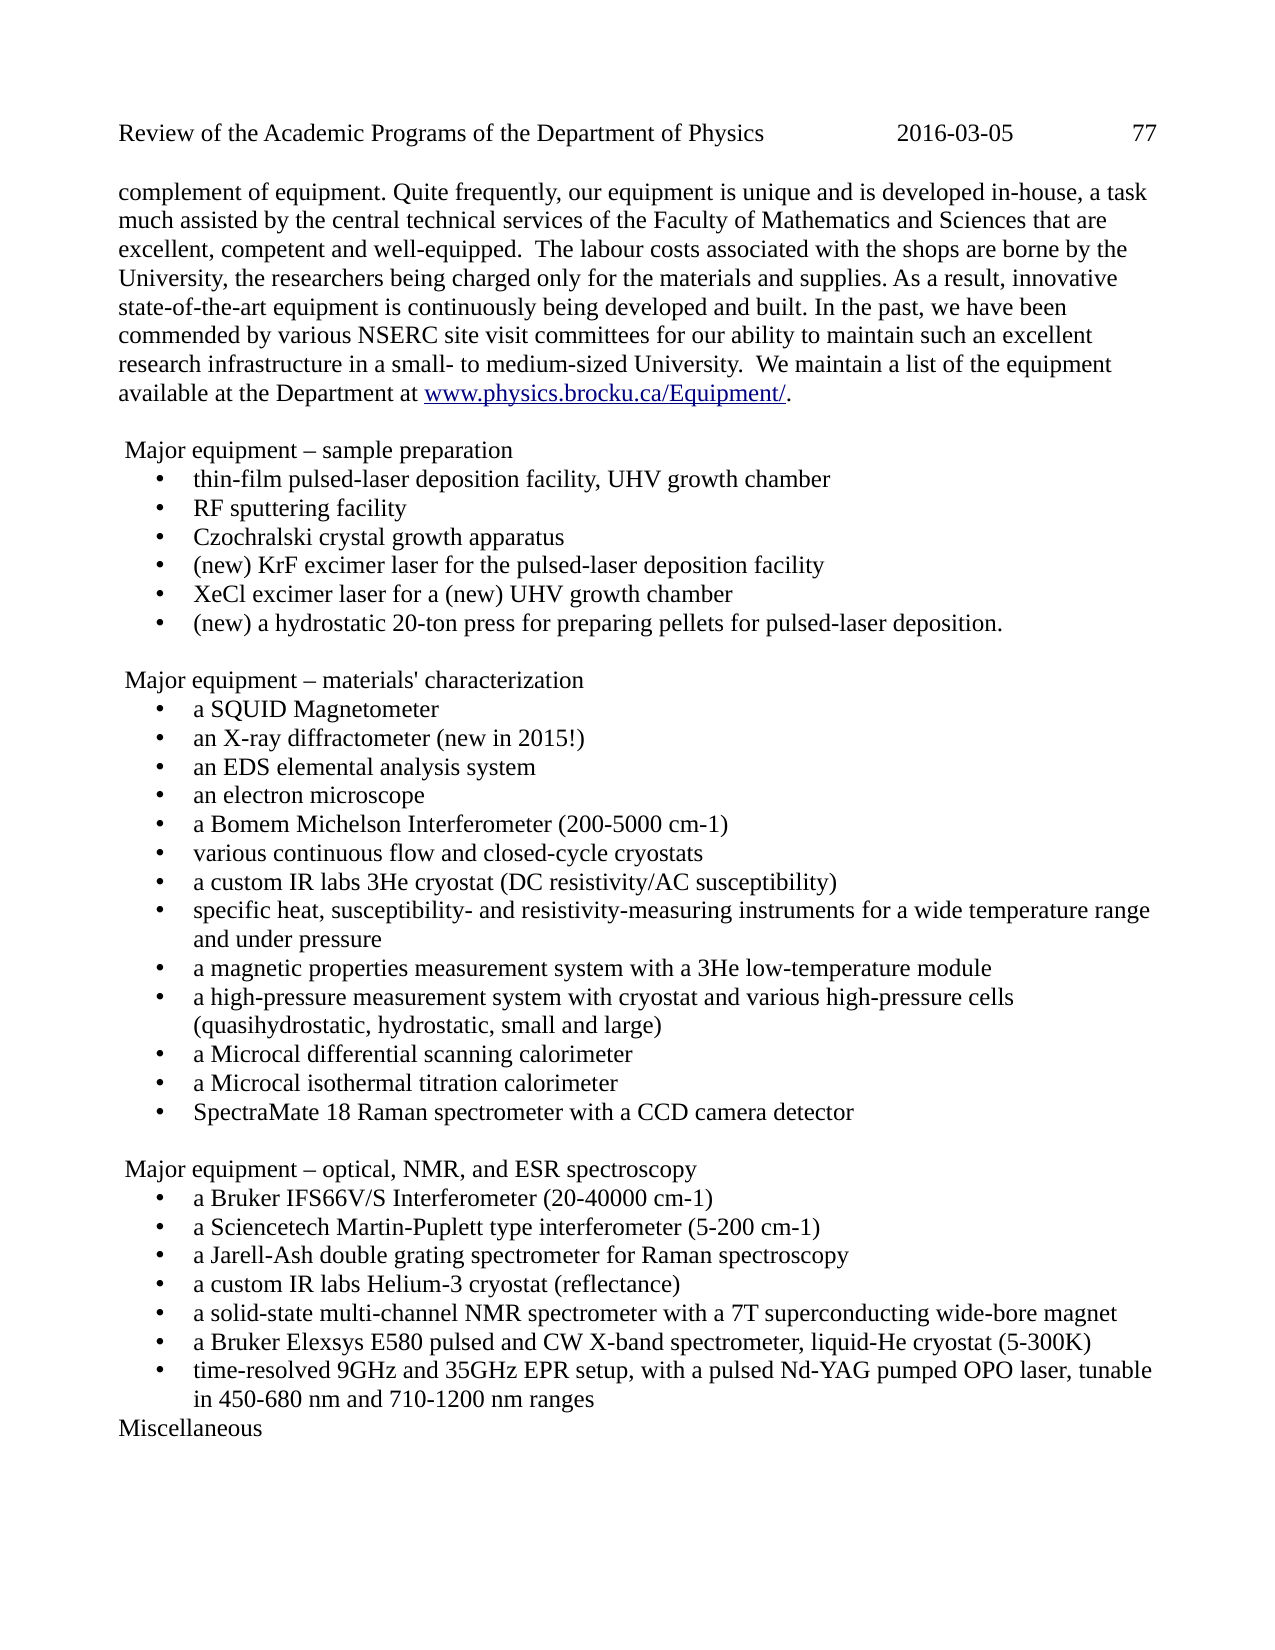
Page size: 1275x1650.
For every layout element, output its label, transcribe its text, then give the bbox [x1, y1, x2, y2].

list a solid-state multi-channel NMR spectrometer with a 7T superconducting wide-bore magnet [156, 1298, 1157, 1327]
list Czochralski crystal growth apparatus [156, 522, 1157, 551]
text Major equipment – optical, NMR, and ESR spectroscopy [118, 1154, 1157, 1183]
list a custom IR labs 3He cryostat (DC resistivity/AC susceptibility) [156, 867, 1157, 896]
list a Bruker Elexsys E580 pulsed and CW X-band spectrometer, liquid-He cryostat (5-300K) [156, 1327, 1157, 1356]
text complement of equipment. Quite frequently, our equipment is unique and is developed in-house, a task much assisted by the central technical services of the Faculty of Mathematics and Sciences that are excellent, competent and well-equipped. The labour costs associated with the shops are borne by the University, the researchers being charged only for the materials and supplies. As a result, innovative state-of-the-art equipment is continuously being developed and built. In the past, we have been commended by various NSERC site visit committees for our ability to maintain such an excellent research infrastructure in a small- to medium-sized University. We maintain a list of the equipment available at the Department at www.physics.brocku.ca/Equipment/. [118, 177, 1157, 407]
list time-resolved 9GHz and 35GHz EPR setup, with a pulsed Nd-YAG pumped OPO laser, tunable in 450-680 nm and 710-1200 nm ranges [156, 1356, 1157, 1413]
list a Microcal isothermal titration calorimeter [156, 1068, 1157, 1097]
list a Bruker IFS66V/S Interferometer (20-40000 cm-1) [156, 1183, 1157, 1212]
text Major equipment – sample preparation [118, 436, 1157, 464]
text Miscellaneous [118, 1413, 1157, 1442]
list a custom IR labs Helium-3 cryostat (reflectance) [156, 1269, 1157, 1298]
list SpectraMate 18 Raman spectrometer with a CCD camera detector [156, 1097, 1157, 1154]
list a Microcal differential scanning calorimeter [156, 1039, 1157, 1068]
list an X-ray diffractometer (new in 2015!) [156, 723, 1157, 752]
list specific heat, susceptibility- and resistivity-measuring instruments for a wide temperature range and under pressure [156, 896, 1157, 953]
list a magnetic properties measurement system with a 3He low-temperature module [156, 953, 1157, 982]
list thin-film pulsed-laser deposition facility, UHV growth chamber [156, 464, 1157, 493]
list (new) KrF excimer laser for the pulsed-laser deposition facility [156, 551, 1157, 579]
list a Sciencetech Martin-Puplett type interferometer (5-200 cm-1) [156, 1212, 1157, 1241]
list an EDS elemental analysis system [156, 752, 1157, 781]
list a SQUID Magnetometer [156, 694, 1157, 723]
list XeCl excimer laser for a (new) UHV growth chamber [156, 579, 1157, 608]
list a Bomem Michelson Interferometer (200-5000 cm-1) [156, 809, 1157, 838]
list a high-pressure measurement system with cryostat and various high-pressure cells (quasihydrostatic, hydrostatic, small and large) [156, 982, 1157, 1039]
list RF sputtering facility [156, 493, 1157, 522]
list (new) a hydrostatic 20-ton press for preparing pellets for pulsed-laser deposition. [156, 608, 1157, 637]
list an electron microscope [156, 781, 1157, 809]
text Major equipment – materials' characterization [118, 666, 1157, 694]
list a Jarell-Ash double grating spectrometer for Raman spectroscopy [156, 1241, 1157, 1269]
list various continuous flow and closed-cycle cryostats [156, 838, 1157, 867]
